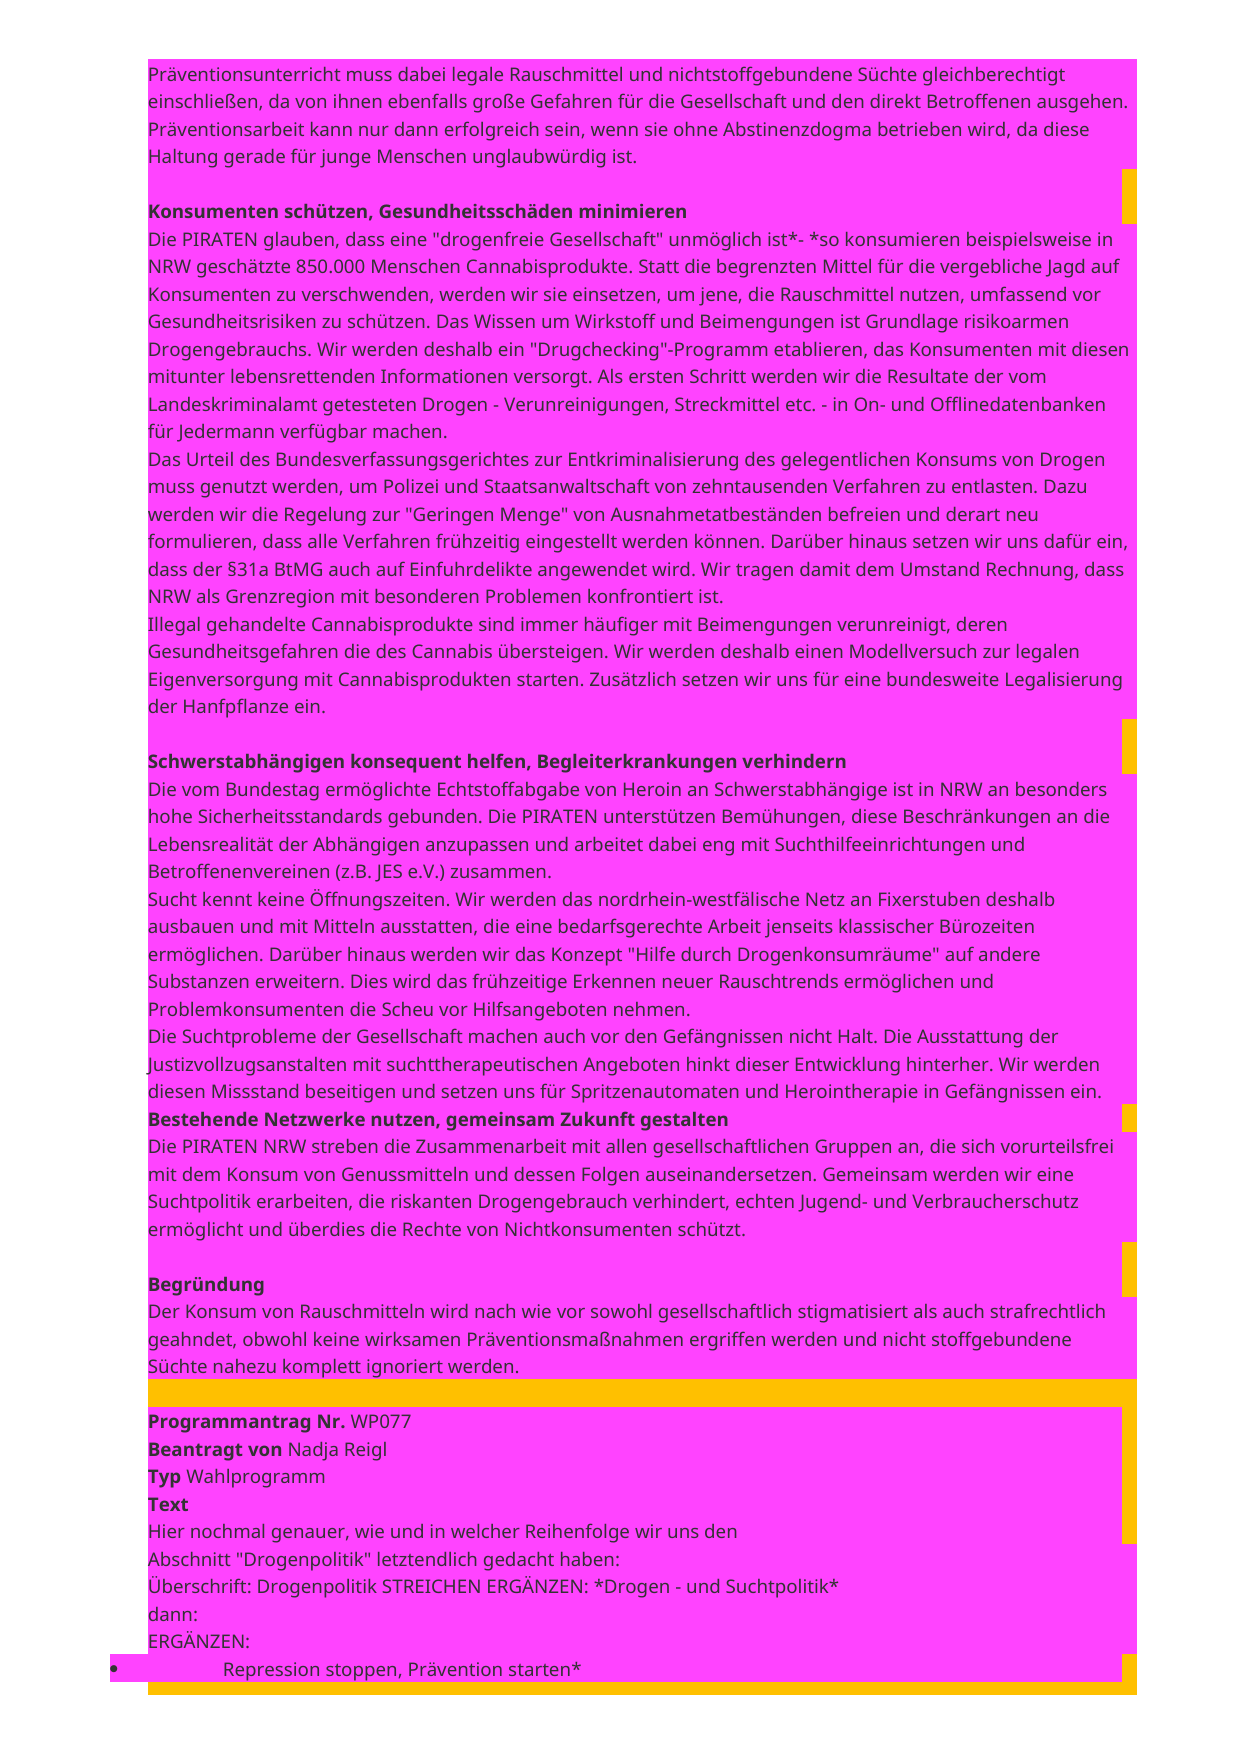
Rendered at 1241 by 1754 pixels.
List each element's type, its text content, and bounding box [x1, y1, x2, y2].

text Bestehende Netzwerke nutzen, gemeinsam Zukunft gestalten [148, 1104, 1122, 1132]
text Überschrift: Drogenpolitik STREICHEN ERGÄNZEN: *Drogen - und Suchtpolitik* [148, 1572, 1137, 1599]
text Sucht kennt keine Öffnungszeiten. Wir werden das nordrhein-westfälische Netz an Fixerstuben deshalb ausbauen und mit Mitteln ausstatten, die eine bedarfsgerechte Arbeit jenseits klassischer Bürozeiten ermöglichen. Darüber hinaus werden wir das Konzept "Hilfe durch Drogenkonsumräume" auf andere Substanzen erweitern. Dies wird das frühzeitige Erkennen neuer Rauschtrends ermöglichen und Problemkonsumenten die Scheu vor Hilfsangeboten nehmen. [148, 884, 1137, 1022]
text Abschnitt "Drogenpolitik" letztendlich gedacht haben: [148, 1544, 1137, 1572]
text Die Suchtprobleme der Gesellschaft machen auch vor den Gefängnissen nicht Halt. Die Ausstattung der Justizvollzugsanstalten mit suchttherapeutischen Angeboten hinkt dieser Entwicklung hinterher. Wir werden diesen Missstand beseitigen und setzen uns für Spritzenautomaten und Herointherapie in Gefängnissen ein. [148, 1022, 1137, 1104]
text Typ Wahlprogramm [148, 1462, 1122, 1489]
text Das Urteil des Bundesverfassungsgerichtes zur Entkriminalisierung des gelegentlichen Konsums von Drogen muss genutzt werden, um Polizei und Staatsanwaltschaft von zehntausenden Verfahren zu entlasten. Dazu werden wir die Regelung zur "Geringen Menge" von Ausnahmetatbeständen befreien und derart neu formulieren, dass alle Verfahren frühzeitig eingestellt werden können. Darüber hinaus setzen wir uns dafür ein, dass der §31a BtMG auch auf Einfuhrdelikte angewendet wird. Wir tragen damit dem Umstand Rechnung, dass NRW als Grenzregion mit besonderen Problemen konfrontiert ist. [148, 444, 1137, 609]
text Die PIRATEN glauben, dass eine "drogenfreie Gesellschaft" unmöglich ist*- *so konsumieren beispielsweise in NRW geschätzte 850.000 Menschen Cannabisprodukte. Statt die begrenzten Mittel für die vergebliche Jagd auf Konsumenten zu verschwenden, werden wir sie einsetzen, um jene, die Rauschmittel nutzen, umfassend vor Gesundheitsrisiken zu schützen. Das Wissen um Wirkstoff und Beimengungen ist Grundlage risikoarmen Drogengebrauchs. Wir werden deshalb ein "Drugchecking"-Programm etablieren, das Konsumenten mit diesen mitunter lebensrettenden Informationen versorgt. Als ersten Schritt werden wir die Resultate der vom Landeskriminalamt getesteten Drogen - Verunreinigungen, Streckmittel etc. - in On- und Offlinedatenbanken für Jedermann verfügbar machen. [148, 224, 1137, 444]
text Illegal gehandelte Cannabisprodukte sind immer häufiger mit Beimengungen verunreinigt, deren Gesundheitsgefahren die des Cannabis übersteigen. Wir werden deshalb einen Modellversuch zur legalen Eigenversorgung mit Cannabisprodukten starten. Zusätzlich setzen wir uns für eine bundesweite Legalisierung der Hanfpflanze ein. [148, 609, 1137, 719]
text Die vom Bundestag ermöglichte Echtstoffabgabe von Heroin an Schwerstabhängige ist in NRW an besonders hohe Sicherheitsstandards gebunden. Die PIRATEN unterstützen Bemühungen, diese Beschränkungen an die Lebensrealität der Abhängigen anzupassen und arbeitet dabei eng mit Suchthilfeeinrichtungen und Betroffenenvereinen (z.B. JES e.V.) zusammen. [148, 774, 1137, 884]
text Beantragt von Nadja Reigl [148, 1434, 1122, 1462]
text Begründung [148, 1269, 1122, 1297]
text Präventionsunterricht muss dabei legale Rauschmittel und nichtstoffgebundene Süchte gleichberechtigt einschließen, da von ihnen ebenfalls große Gefahren für die Gesellschaft und den direkt Betroffenen ausgehen. [148, 59, 1137, 114]
text Programmantrag Nr. WP077 [148, 1407, 1122, 1434]
text Der Konsum von Rauschmitteln wird nach wie vor sowohl gesellschaftlich stigmatisiert als auch strafrechtlich geahndet, obwohl keine wirksamen Präventionsmaßnahmen ergriffen werden und nicht stoffgebundene Süchte nahezu komplett ignoriert werden. [148, 1297, 1137, 1379]
text Hier nochmal genauer, wie und in welcher Reihenfolge wir uns den [148, 1517, 1122, 1544]
list Repression stoppen, Prävention starten* [110, 1654, 1122, 1682]
text Die PIRATEN NRW streben die Zusammenarbeit mit allen gesellschaftlichen Gruppen an, die sich vorurteilsfrei mit dem Konsum von Genussmitteln und dessen Folgen auseinandersetzen. Gemeinsam werden wir eine Suchtpolitik erarbeiten, die riskanten Drogengebrauch verhindert, echten Jugend- und Verbraucherschutz ermöglicht und überdies die Rechte von Nichtkonsumenten schützt. [148, 1132, 1137, 1242]
text Präventionsarbeit kann nur dann erfolgreich sein, wenn sie ohne Abstinenzdogma betrieben wird, da diese Haltung gerade für junge Menschen unglaubwürdig ist. [148, 114, 1137, 169]
text Konsumenten schützen, Gesundheitsschäden minimieren [148, 197, 1122, 224]
text Text [148, 1489, 1122, 1517]
text ERGÄNZEN: [148, 1627, 1137, 1654]
text dann: [148, 1599, 1137, 1627]
text Schwerstabhängigen konsequent helfen, Begleiterkrankungen verhindern [148, 747, 1122, 774]
